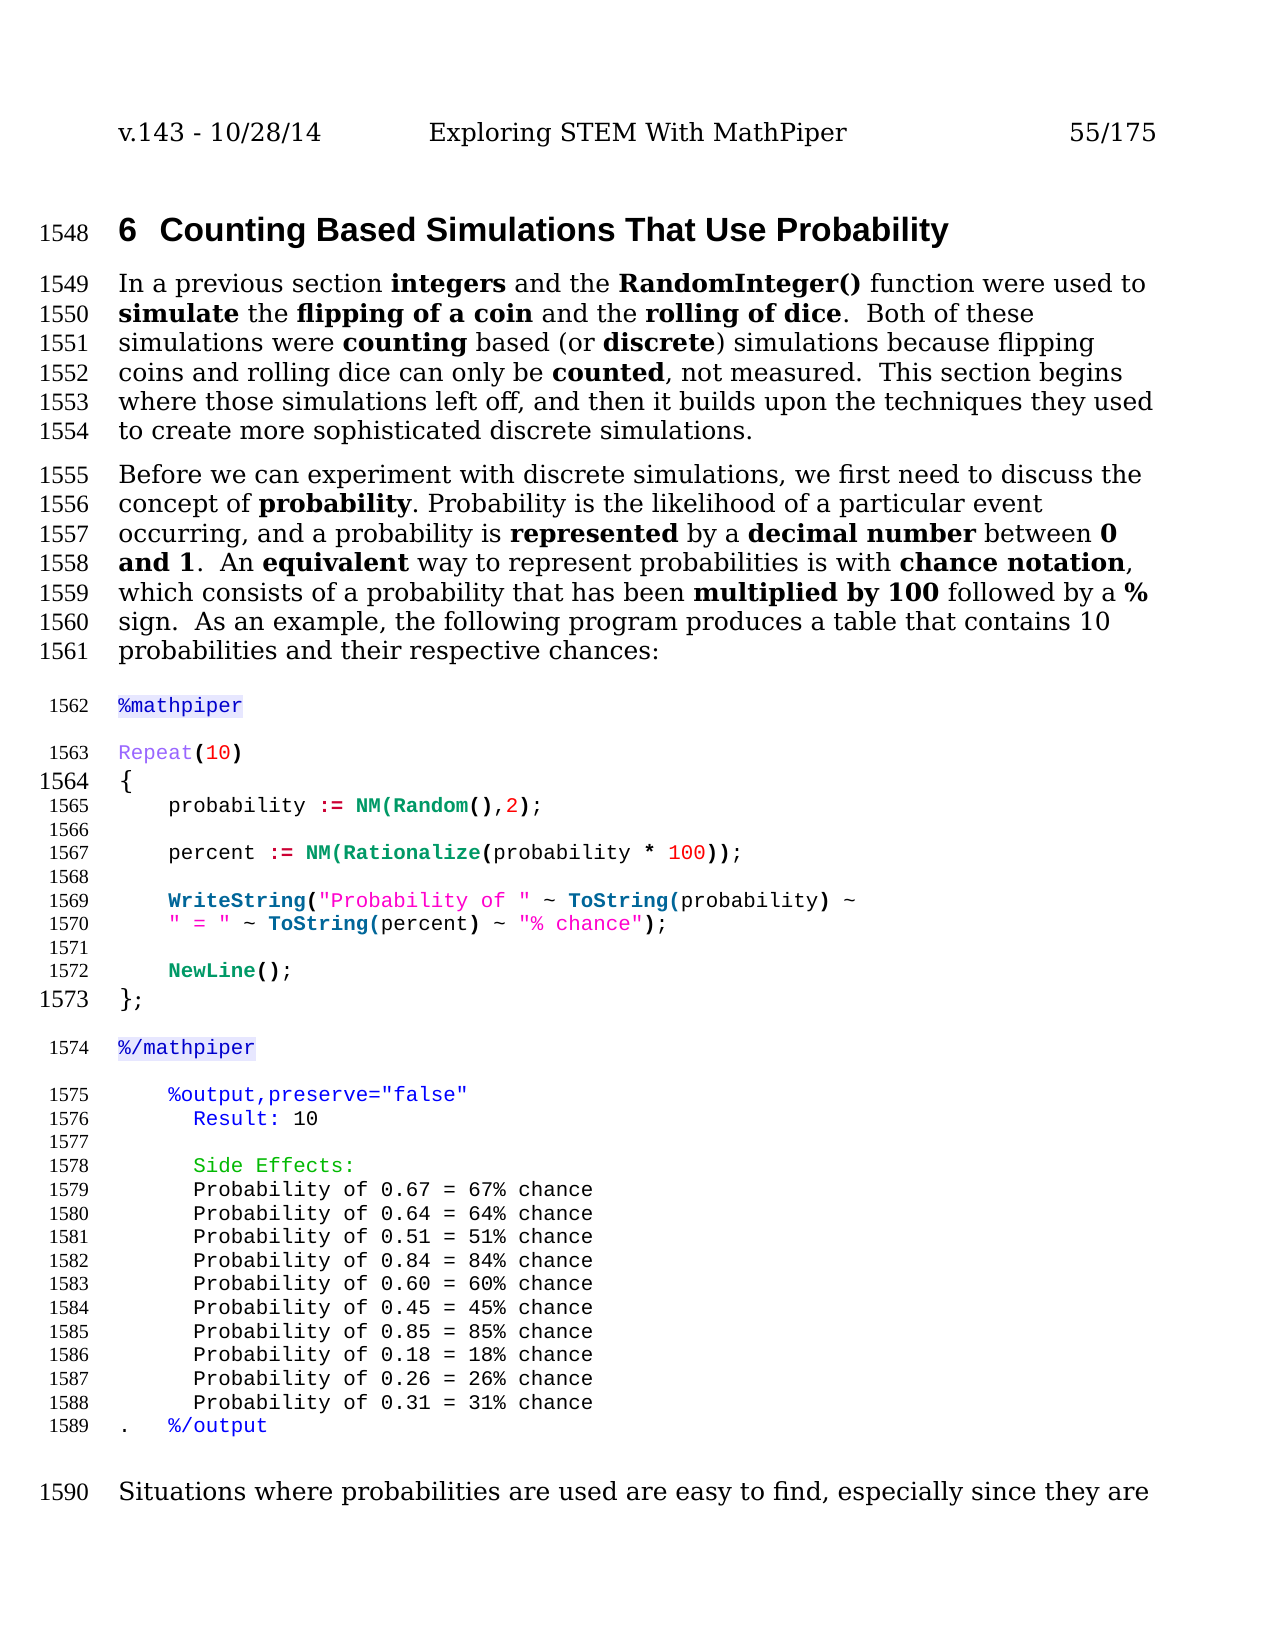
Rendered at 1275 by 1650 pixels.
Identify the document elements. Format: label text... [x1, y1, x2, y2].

text Probability of 0.64 = 64% chance [118, 1202, 1157, 1226]
text In a previous section integers and the RandomInteger() function were used to simulate the flipping of a coin and the rolling of dice. Both of these simulations were counting based (or discrete) simulations because flipping coins and rolling dice can only be counted, not measured. This section begins where those simulations left off, and then it builds upon the techniques they used to create more sophisticated discrete simulations. [118, 269, 1157, 445]
text Probability of 0.51 = 51% chance [118, 1226, 1157, 1250]
text probability := NM(Random(),2); [118, 795, 1157, 819]
text Probability of 0.67 = 67% chance [118, 1179, 1157, 1202]
text Result: 10 [118, 1108, 1157, 1132]
text WriteString("Probability of " ~ ToString(probability) ~ [118, 889, 1157, 913]
text %mathpiper [118, 695, 1157, 718]
text Probability of 0.18 = 18% chance [118, 1344, 1157, 1368]
text Probability of 0.26 = 26% chance [118, 1368, 1157, 1392]
text . %/output [118, 1415, 1157, 1439]
text Side Effects: [118, 1155, 1157, 1179]
text Probability of 0.45 = 45% chance [118, 1297, 1157, 1321]
text percent := NM(Rationalize(probability * 100)); [118, 842, 1157, 866]
text Probability of 0.60 = 60% chance [118, 1273, 1157, 1297]
text NewLine(); [118, 961, 1157, 984]
text " = " ~ ToString(percent) ~ "% chance"); [118, 913, 1157, 937]
subtitle Counting Based Simulations That Use Probability [118, 210, 1157, 248]
text { [118, 766, 1157, 795]
text }; [118, 984, 1157, 1013]
text %/mathpiper [118, 1037, 1157, 1061]
text %output,preserve="false" [118, 1084, 1157, 1108]
text Probability of 0.31 = 31% chance [118, 1392, 1157, 1415]
text Probability of 0.85 = 85% chance [118, 1321, 1157, 1344]
text Repeat(10) [118, 742, 1157, 766]
text Situations where probabilities are used are easy to find, especially since they are [118, 1477, 1157, 1507]
text Before we can experiment with discrete simulations, we first need to discuss the concept of probability. Probability is the likelihood of a particular event occurring, and a probability is represented by a decimal number between 0 and 1. An equivalent way to represent probabilities is with chance notation, which consists of a probability that has been multiplied by 100 followed by a % sign. As an example, the following program produces a table that contains 10 probabilities and their respective chances: [118, 460, 1157, 665]
text Probability of 0.84 = 84% chance [118, 1250, 1157, 1273]
